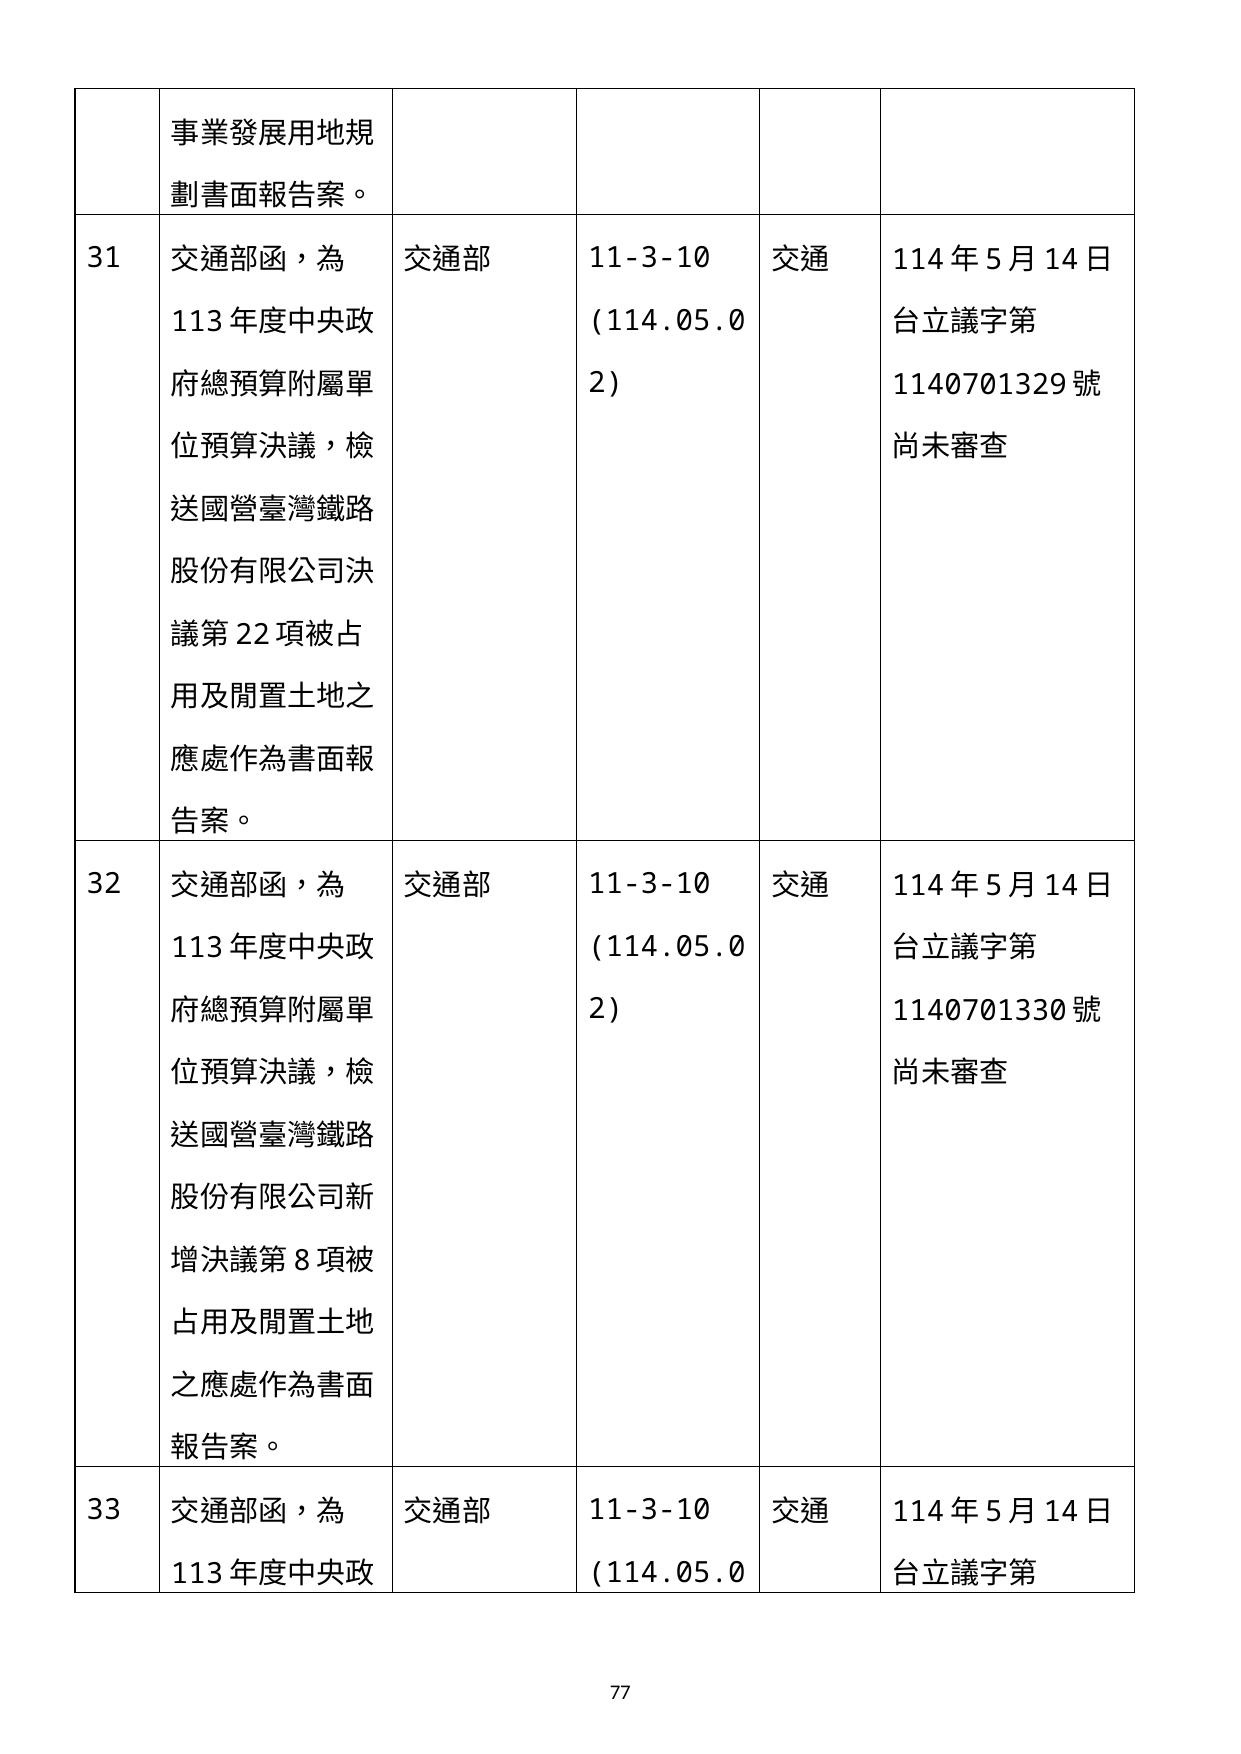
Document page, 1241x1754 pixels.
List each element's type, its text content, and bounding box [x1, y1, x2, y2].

table_cell 33 [76, 1467, 159, 1592]
table_cell [760, 89, 880, 214]
table_cell [76, 89, 159, 214]
table_cell 事業發展用地規劃書面報告案。 [160, 89, 392, 214]
table_cell 交通 [760, 841, 880, 1466]
table_cell [393, 89, 576, 214]
table_cell 114年5月14日 台立議字第1140701330號 尚未審查 [881, 841, 1134, 1466]
table_cell 交通部函，為113年度中央政府總預算附屬單位預算決議，檢送國營臺灣鐵路股份有限公司新增決議第8項被占用及閒置土地之應處作為書面報告案。 [160, 841, 392, 1466]
table_cell 交通部 [393, 1467, 576, 1592]
table_cell 11-3-10 (114.05.0 [577, 1467, 759, 1592]
table_cell [881, 89, 1134, 214]
table_cell 交通 [760, 215, 880, 840]
table_cell 114年5月14日 台立議字第1140701329號 尚未審查 [881, 215, 1134, 840]
table_cell 交通 [760, 1467, 880, 1592]
table_cell 11-3-10 (114.05.02) [577, 841, 759, 1466]
table_cell 交通部 [393, 215, 576, 840]
table_cell 32 [76, 841, 159, 1466]
table_cell 31 [76, 215, 159, 840]
table_cell 11-3-10 (114.05.02) [577, 215, 759, 840]
table_cell 交通部函，為113年度中央政府總預算附屬單位預算決議，檢送國營臺灣鐵路股份有限公司決議第22項被占用及閒置土地之應處作為書面報告案。 [160, 215, 392, 840]
table_cell 交通部函，為113年度中央政 [160, 1467, 392, 1592]
table_cell 114年5月14日 台立議字第 [881, 1467, 1134, 1592]
table_cell 交通部 [393, 841, 576, 1466]
table_cell [577, 89, 759, 214]
